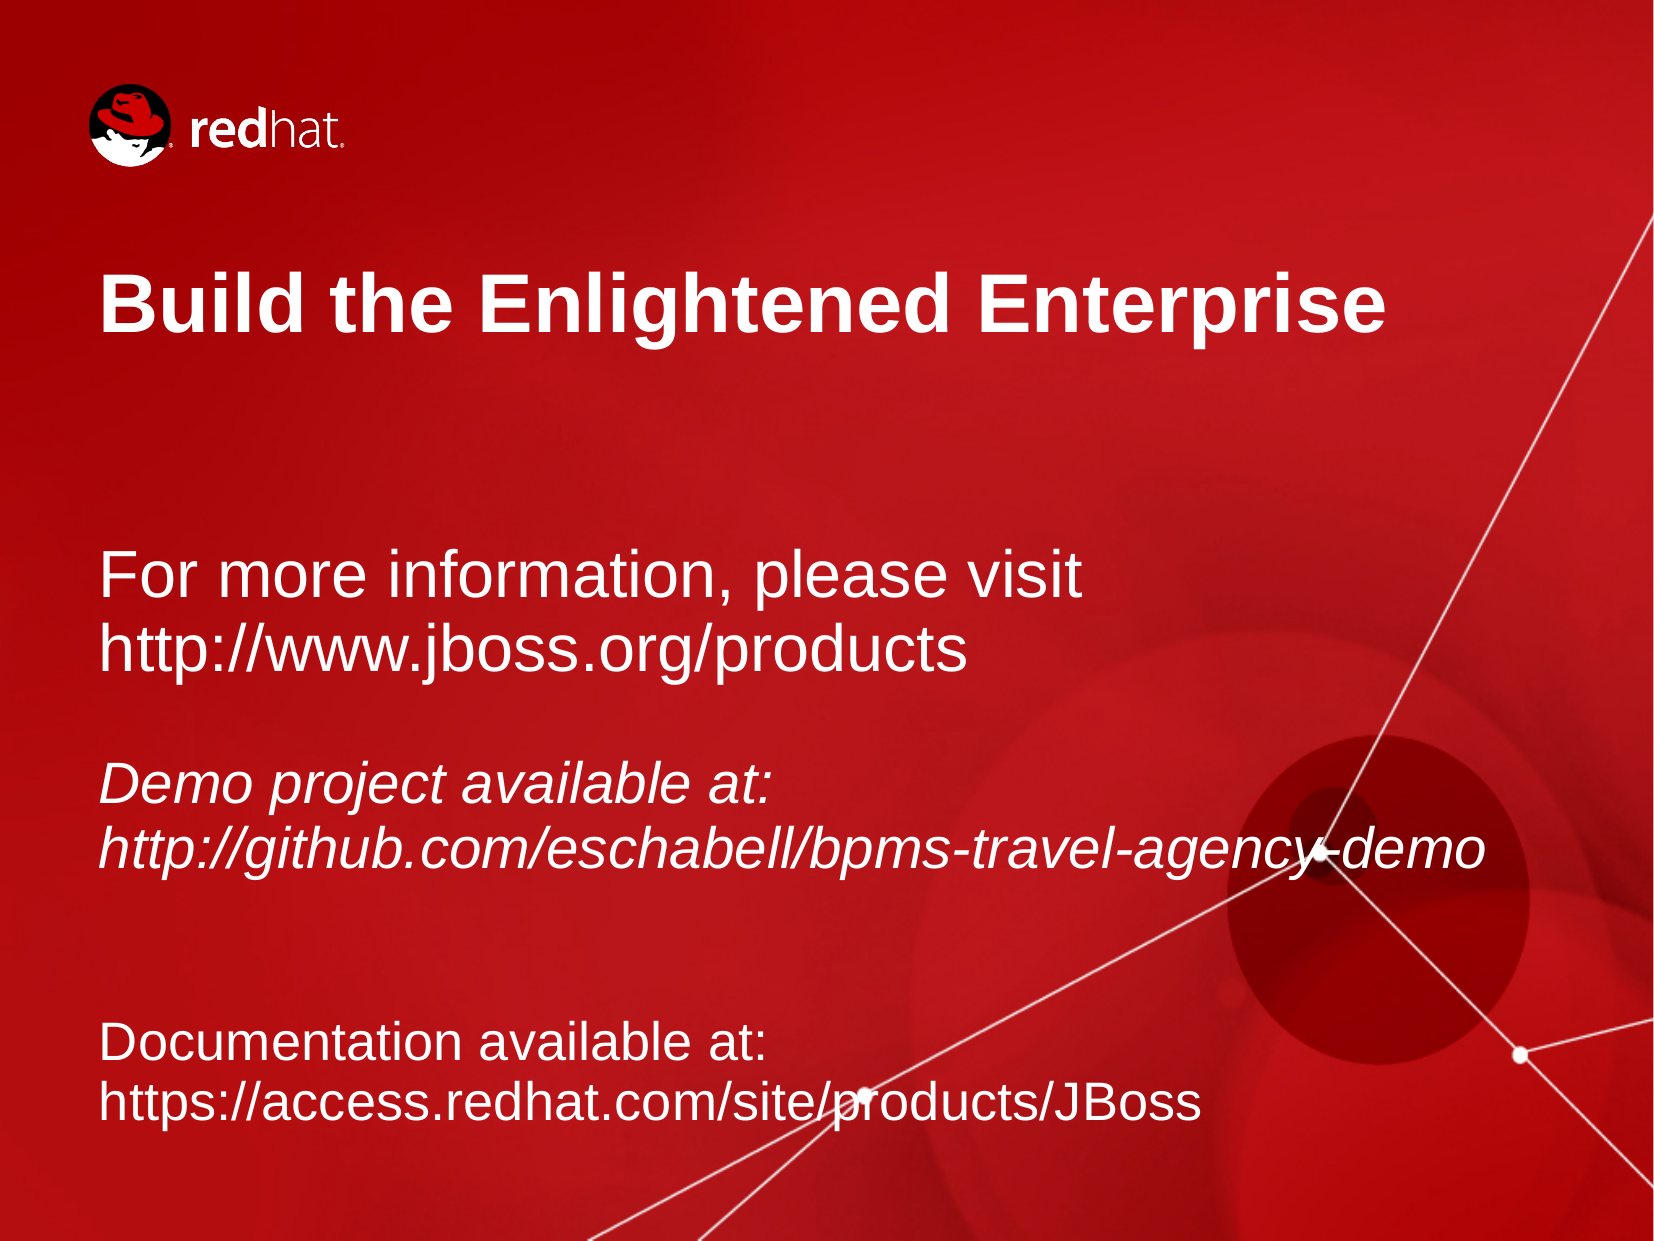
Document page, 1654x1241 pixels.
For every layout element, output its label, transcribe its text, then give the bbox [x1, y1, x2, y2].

picture [0, 0, 1654, 1241]
text_box Build the Enlightened Enterprise For more information, please visit http://www.jboss.org/products Demo project available at: http://github.com/eschabell/bpms-travel-agency-demo Documentation available at: https://access.redhat.com/site/products/JBoss [84, 250, 1535, 1050]
